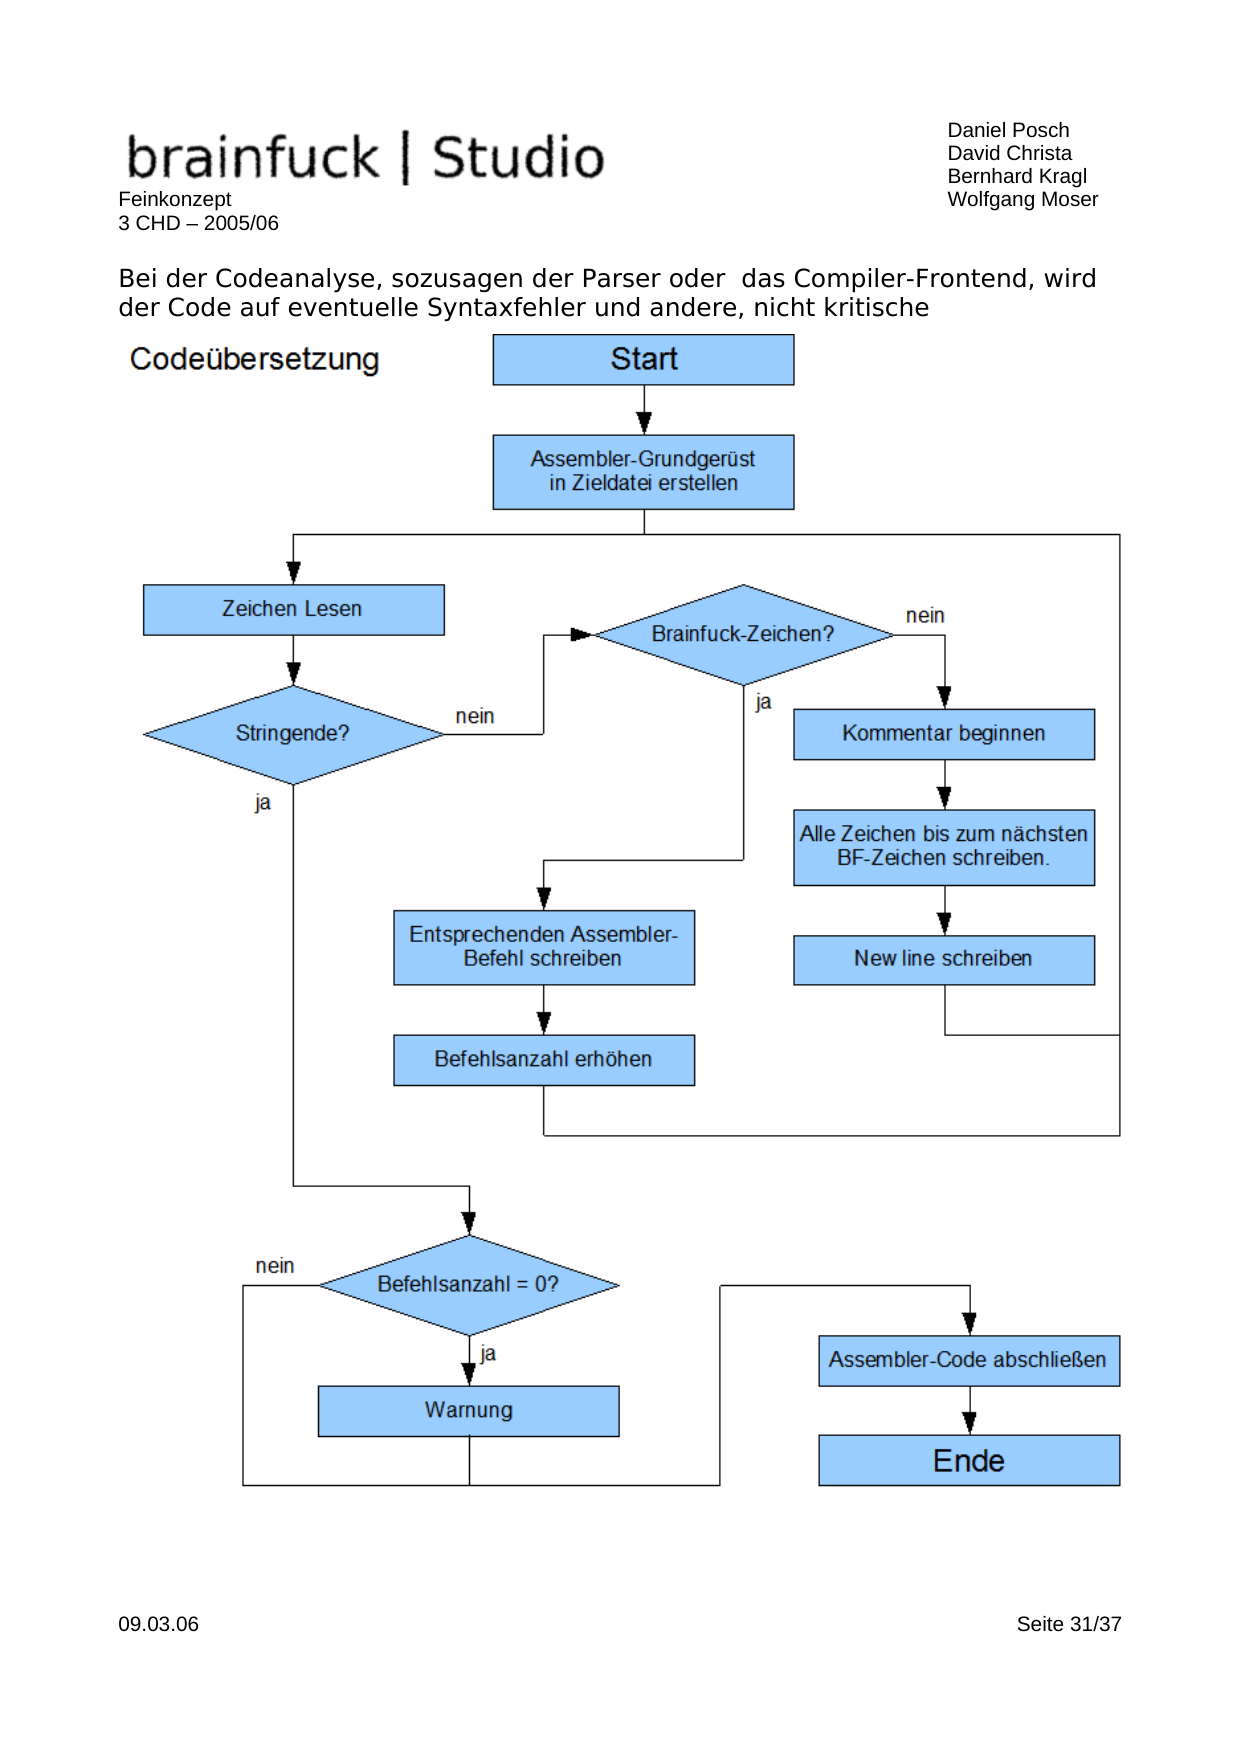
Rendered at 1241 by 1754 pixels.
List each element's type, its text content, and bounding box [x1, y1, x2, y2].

picture [118, 118, 609, 187]
picture [118, 334, 1122, 1489]
text Bei der Codeanalyse, sozusagen der Parser oder das Compiler-Frontend, wird der Code auf eventuelle Syntaxfehler und andere, nicht kritische [118, 264, 1122, 322]
